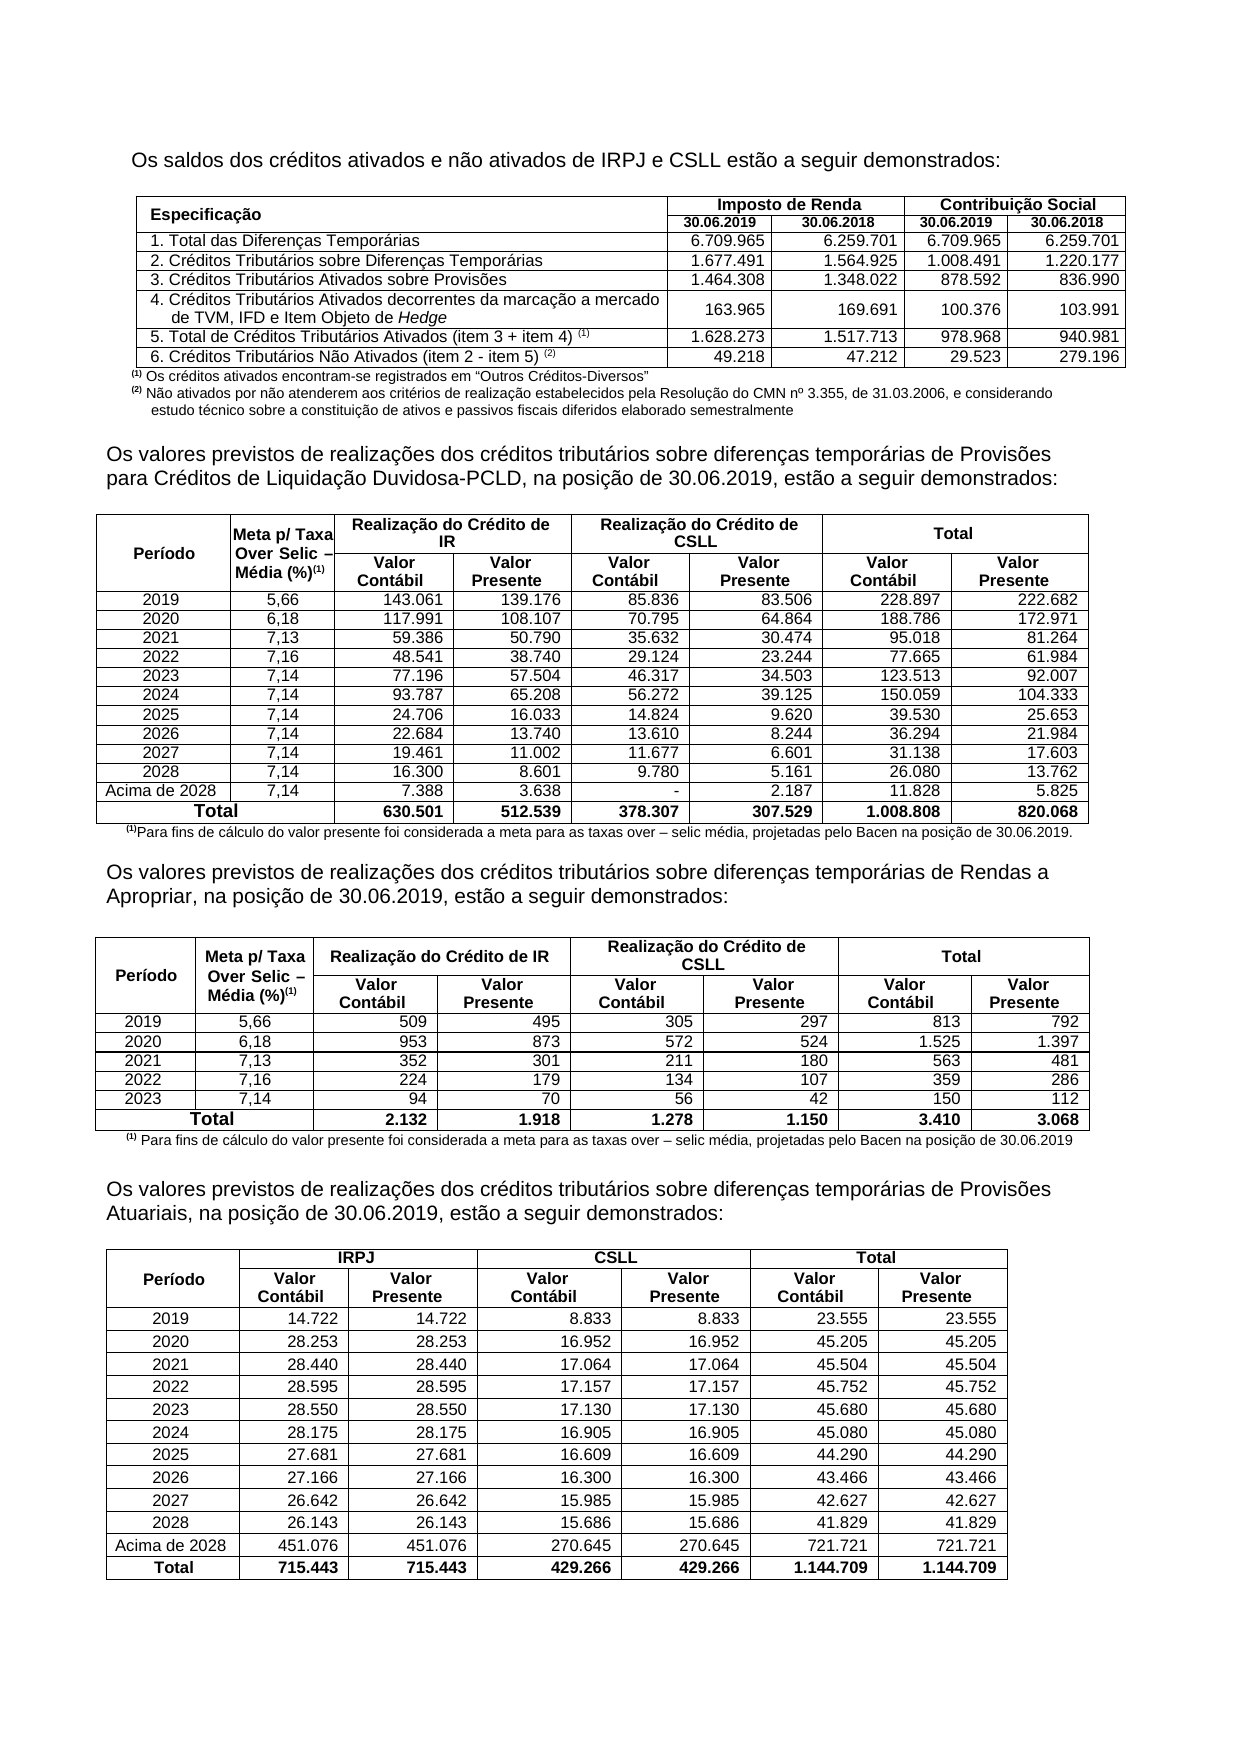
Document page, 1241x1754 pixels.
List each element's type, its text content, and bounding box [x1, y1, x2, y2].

table_cell 297 [704, 1014, 838, 1032]
table_cell 169.691 [772, 291, 904, 328]
text Os valores previstos de realizações dos créditos tributários sobre diferenças temporárias de Provisões para Créditos de Liquidação Duvidosa-PCLD, na posição de 30.06.2019, estão a seguir demonstrados: [106, 442, 1080, 490]
table_cell 27.166 [349, 1466, 477, 1488]
table_cell 16.033 [454, 706, 571, 724]
table_cell 1.144.709 [751, 1557, 878, 1579]
table_cell 8.833 [478, 1308, 621, 1329]
table_cell 14.722 [349, 1308, 477, 1329]
table_cell 940.981 [1008, 329, 1125, 347]
table_cell Valor Presente [690, 554, 822, 591]
table_cell 27.681 [240, 1444, 348, 1465]
text Os saldos dos créditos ativados e não ativados de IRPJ e CSLL estão a seguir demonstrados: [131, 148, 1226, 172]
table_cell 1.628.273 [668, 329, 771, 347]
table_cell 1.464.308 [668, 271, 771, 290]
table_cell 28.253 [349, 1331, 477, 1352]
table_cell 49.218 [668, 348, 771, 367]
table_header Período [107, 1250, 239, 1307]
table_cell 1.517.713 [772, 329, 904, 347]
table_cell 100.376 [905, 291, 1007, 328]
table_cell 7,16 [196, 1072, 313, 1089]
table_cell 16.952 [478, 1331, 621, 1352]
table_cell 28.595 [349, 1376, 477, 1397]
table_cell 2025 [97, 706, 230, 724]
table_cell 715.443 [349, 1557, 477, 1579]
table_cell 44.290 [751, 1444, 878, 1465]
table_cell 93.787 [335, 687, 453, 705]
table_cell 180 [704, 1053, 838, 1071]
table_cell 24.706 [335, 706, 453, 724]
text (2) Não ativados por não atenderem aos critérios de realização estabelecidos pela Resolução do CMN nº 3.355, de 31.03.2006, e considerando estudo técnico sobre a constituição de ativos e passivos fiscais diferidos elaborado semestralmente [131, 385, 1058, 418]
table_cell 43.466 [751, 1466, 878, 1488]
table_cell 6.709.965 [668, 233, 771, 251]
table_cell 103.991 [1008, 291, 1125, 328]
table_cell 30.474 [690, 630, 822, 648]
table_cell 15.985 [622, 1489, 750, 1511]
table_cell 6,18 [231, 611, 334, 629]
table_cell 42.627 [879, 1489, 1007, 1511]
table_cell 2027 [107, 1489, 239, 1511]
table_cell Valor Contábil [571, 976, 703, 1013]
table_cell 359 [839, 1072, 971, 1089]
table_cell 1.564.925 [772, 252, 904, 270]
table_cell 5.161 [690, 764, 822, 782]
table_cell 5,66 [231, 592, 334, 610]
table_cell 6. Créditos Tributários Não Ativados (item 2 - item 5) (2) [137, 348, 667, 367]
table_cell 26.143 [349, 1512, 477, 1533]
table_cell 45.680 [751, 1399, 878, 1420]
table_cell 2028 [97, 764, 230, 782]
table_cell 11.002 [454, 745, 571, 763]
table_cell 286 [972, 1072, 1089, 1089]
table_cell 150.059 [823, 687, 951, 705]
table_cell 70.795 [572, 611, 689, 629]
table_cell 112 [972, 1091, 1089, 1109]
table_cell 45.080 [751, 1421, 878, 1443]
table_cell 7,14 [231, 687, 334, 705]
table_cell 39.530 [823, 706, 951, 724]
table_cell 2022 [96, 1072, 195, 1089]
table_cell 22.684 [335, 726, 453, 744]
table_cell 2025 [107, 1444, 239, 1465]
table_cell 38.740 [454, 649, 571, 667]
table_header Realização do Crédito de CSLL [572, 515, 822, 552]
table_cell 134 [571, 1072, 703, 1089]
table_cell 95.018 [823, 630, 951, 648]
text Os valores previstos de realizações dos créditos tributários sobre diferenças temporárias de Provisões Atuariais, na posição de 30.06.2019, estão a seguir demonstrados: [106, 1177, 1058, 1225]
table_cell 64.864 [690, 611, 822, 629]
table_cell 13.610 [572, 726, 689, 744]
table_cell 30.06.2019 [905, 216, 1007, 232]
table_cell 17.130 [622, 1399, 750, 1420]
table_header CSLL [478, 1250, 750, 1268]
table_cell 28.253 [240, 1331, 348, 1352]
table_cell 45.205 [879, 1331, 1007, 1352]
table_cell 721.721 [751, 1534, 878, 1556]
table_cell 792 [972, 1014, 1089, 1032]
table_cell 65.208 [454, 687, 571, 705]
table_cell Valor Contábil [839, 976, 971, 1013]
table_cell 45.504 [879, 1353, 1007, 1375]
table_cell 39.125 [690, 687, 822, 705]
table_cell 150 [839, 1091, 971, 1109]
table_cell Total [96, 1110, 313, 1130]
table_cell 27.166 [240, 1466, 348, 1488]
table_cell 59.386 [335, 630, 453, 648]
table_cell 13.762 [952, 764, 1088, 782]
table_header Período [97, 515, 230, 591]
table_cell 17.603 [952, 745, 1088, 763]
table_cell 28.550 [240, 1399, 348, 1420]
table_cell 50.790 [454, 630, 571, 648]
table_cell 224 [314, 1072, 437, 1089]
table_cell 28.550 [349, 1399, 477, 1420]
table_cell 16.905 [622, 1421, 750, 1443]
table_cell 2.132 [314, 1110, 437, 1130]
table_cell Valor Contábil [314, 976, 437, 1013]
table_cell Valor Presente [879, 1269, 1007, 1307]
table_cell 45.205 [751, 1331, 878, 1352]
table_header Especificação [137, 197, 667, 232]
table_header Realização do Crédito de IR [314, 938, 570, 975]
table_cell 873 [438, 1033, 570, 1051]
table_cell 222.682 [952, 592, 1088, 610]
table_cell 188.786 [823, 611, 951, 629]
table_cell 1.008.808 [823, 802, 951, 823]
table_cell 307.529 [690, 802, 822, 823]
table_cell 7,14 [196, 1091, 313, 1109]
table_cell 1.397 [972, 1033, 1089, 1051]
table_cell 26.143 [240, 1512, 348, 1533]
table_cell 7,14 [231, 764, 334, 782]
table_cell 7.388 [335, 783, 453, 801]
table_cell 3. Créditos Tributários Ativados sobre Provisões [137, 271, 667, 290]
table_cell Valor Contábil [478, 1269, 621, 1307]
table_cell 57.504 [454, 668, 571, 686]
table_cell 2024 [97, 687, 230, 705]
table_cell 878.592 [905, 271, 1007, 290]
table_cell 104.333 [952, 687, 1088, 705]
table_header Contribuição Social [905, 197, 1125, 215]
table_cell 6.601 [690, 745, 822, 763]
table_cell 5. Total de Créditos Tributários Ativados (item 3 + item 4) (1) [137, 329, 667, 347]
table_cell 451.076 [349, 1534, 477, 1556]
table_cell 15.686 [478, 1512, 621, 1533]
table_cell 7,14 [231, 706, 334, 724]
table_cell 163.965 [668, 291, 771, 328]
table_cell 16.609 [478, 1444, 621, 1465]
table_cell 6.259.701 [1008, 233, 1125, 251]
table_cell 3.638 [454, 783, 571, 801]
text (1)Para fins de cálculo do valor presente foi considerada a meta para as taxas over – selic média, projetadas pelo Bacen na posição de 30.06.2019. [126, 824, 1226, 840]
table_cell Valor Presente [454, 554, 571, 591]
table_cell 143.061 [335, 592, 453, 610]
table_cell Total [107, 1557, 239, 1579]
table_cell 7,14 [231, 668, 334, 686]
table_cell 6.709.965 [905, 233, 1007, 251]
table_cell 953 [314, 1033, 437, 1051]
table_cell 7,16 [231, 649, 334, 667]
table_cell 378.307 [572, 802, 689, 823]
table_cell Valor Presente [438, 976, 570, 1013]
table_cell 15.686 [622, 1512, 750, 1533]
table_cell 21.984 [952, 726, 1088, 744]
table_cell 41.829 [879, 1512, 1007, 1533]
table_cell 820.068 [952, 802, 1088, 823]
table_cell 228.897 [823, 592, 951, 610]
table_cell 7,14 [231, 783, 334, 801]
table_cell 4. Créditos Tributários Ativados decorrentes da marcação a mercado de TVM, IFD e Item Objeto de Hedge [137, 291, 667, 328]
table_header IRPJ [240, 1250, 477, 1268]
table_cell 2023 [96, 1091, 195, 1109]
table_cell 5,66 [196, 1014, 313, 1032]
table_header Total [751, 1250, 1007, 1268]
table_cell 35.632 [572, 630, 689, 648]
table_cell 2026 [97, 726, 230, 744]
table_cell Valor Presente [952, 554, 1088, 591]
table_cell 1.008.491 [905, 252, 1007, 270]
table_cell Valor Presente [972, 976, 1089, 1013]
table_cell 524 [704, 1033, 838, 1051]
table_cell Valor Contábil [335, 554, 453, 591]
table_cell Total [97, 802, 334, 823]
table_cell 2019 [107, 1308, 239, 1329]
table_cell 2020 [96, 1033, 195, 1051]
table_cell 305 [571, 1014, 703, 1032]
table_cell 14.722 [240, 1308, 348, 1329]
table_cell 2020 [107, 1331, 239, 1352]
table_cell 630.501 [335, 802, 453, 823]
table_cell 28.440 [349, 1353, 477, 1375]
table_cell 2026 [107, 1466, 239, 1488]
table_header Meta p/ Taxa Over Selic – Média (%)(1) [231, 515, 334, 591]
table_cell 41.829 [751, 1512, 878, 1533]
table_cell 42.627 [751, 1489, 878, 1511]
table_cell 30.06.2019 [668, 216, 771, 232]
table_cell Acima de 2028 [107, 1534, 239, 1556]
table_cell 2022 [97, 649, 230, 667]
table_header Meta p/ Taxa Over Selic – Média (%)(1) [196, 938, 313, 1013]
table_cell 7,13 [196, 1053, 313, 1071]
table_cell 211 [571, 1053, 703, 1071]
table_cell 26.080 [823, 764, 951, 782]
table_cell 94 [314, 1091, 437, 1109]
table_cell Acima de 2028 [97, 783, 230, 801]
table_cell 16.952 [622, 1331, 750, 1352]
table_cell 1.677.491 [668, 252, 771, 270]
table_cell 15.985 [478, 1489, 621, 1511]
table_cell 42 [704, 1091, 838, 1109]
table_cell 495 [438, 1014, 570, 1032]
table_cell 45.752 [879, 1376, 1007, 1397]
table_cell 2021 [107, 1353, 239, 1375]
table_cell 172.971 [952, 611, 1088, 629]
table_cell 429.266 [622, 1557, 750, 1579]
table_cell 481 [972, 1053, 1089, 1071]
table_header Total [823, 515, 1088, 552]
table_cell 56 [571, 1091, 703, 1109]
table_cell 3.068 [972, 1110, 1089, 1130]
table_cell 45.080 [879, 1421, 1007, 1443]
table_cell 2019 [96, 1014, 195, 1032]
table_cell 2023 [97, 668, 230, 686]
table_header Realização do Crédito de CSLL [571, 938, 838, 975]
table_cell 77.665 [823, 649, 951, 667]
table_cell 45.680 [879, 1399, 1007, 1420]
table_cell Valor Contábil [240, 1269, 348, 1307]
table_cell 108.107 [454, 611, 571, 629]
table_cell 28.595 [240, 1376, 348, 1397]
table_cell 11.677 [572, 745, 689, 763]
table_cell 2.187 [690, 783, 822, 801]
table_cell 16.300 [335, 764, 453, 782]
table_cell 1.918 [438, 1110, 570, 1130]
table_cell 30.06.2018 [772, 216, 904, 232]
table_cell 48.541 [335, 649, 453, 667]
table_cell 715.443 [240, 1557, 348, 1579]
table_cell 28.440 [240, 1353, 348, 1375]
table_header Período [96, 938, 195, 1013]
table_cell 17.064 [622, 1353, 750, 1375]
table_cell 270.645 [478, 1534, 621, 1556]
table_cell 107 [704, 1072, 838, 1089]
table_cell 31.138 [823, 745, 951, 763]
table_cell 29.124 [572, 649, 689, 667]
table_cell 16.300 [622, 1466, 750, 1488]
table_cell 563 [839, 1053, 971, 1071]
table_cell 16.300 [478, 1466, 621, 1488]
table_cell 279.196 [1008, 348, 1125, 367]
table_cell 17.157 [478, 1376, 621, 1397]
table_cell 1. Total das Diferenças Temporárias [137, 233, 667, 251]
table_cell - [572, 783, 689, 801]
table_cell 9.780 [572, 764, 689, 782]
table_cell 28.175 [240, 1421, 348, 1443]
table_cell 45.504 [751, 1353, 878, 1375]
table_cell 44.290 [879, 1444, 1007, 1465]
table_cell 352 [314, 1053, 437, 1071]
table_cell 117.991 [335, 611, 453, 629]
table_cell 2023 [107, 1399, 239, 1420]
table_cell 5.825 [952, 783, 1088, 801]
table_cell Valor Contábil [823, 554, 951, 591]
table_cell 23.244 [690, 649, 822, 667]
table_header Total [839, 938, 1089, 975]
table_cell 6,18 [196, 1033, 313, 1051]
table_cell 1.348.022 [772, 271, 904, 290]
table_cell 1.150 [704, 1110, 838, 1130]
table_cell 7,14 [231, 745, 334, 763]
table_cell 36.294 [823, 726, 951, 744]
table_cell 2021 [97, 630, 230, 648]
table_cell 56.272 [572, 687, 689, 705]
table_cell 301 [438, 1053, 570, 1071]
text (1) Os créditos ativados encontram-se registrados em “Outros Créditos-Diversos” [131, 368, 1226, 385]
table_cell 16.905 [478, 1421, 621, 1443]
table_cell 1.220.177 [1008, 252, 1125, 270]
table_cell 179 [438, 1072, 570, 1089]
table_cell 6.259.701 [772, 233, 904, 251]
table_cell 45.752 [751, 1376, 878, 1397]
table_cell 978.968 [905, 329, 1007, 347]
text (1) Para fins de cálculo do valor presente foi considerada a meta para as taxas over – selic média, projetadas pelo Bacen na posição de 30.06.2019 [126, 1131, 1226, 1148]
table_cell 13.740 [454, 726, 571, 744]
table_cell 509 [314, 1014, 437, 1032]
table_header Realização do Crédito de IR [335, 515, 571, 552]
table_cell 2024 [107, 1421, 239, 1443]
table_cell 26.642 [240, 1489, 348, 1511]
table_cell Valor Presente [622, 1269, 750, 1307]
table_cell 2027 [97, 745, 230, 763]
table_cell 7,14 [231, 726, 334, 744]
table_cell 813 [839, 1014, 971, 1032]
table_cell 1.144.709 [879, 1557, 1007, 1579]
table_cell 451.076 [240, 1534, 348, 1556]
table_cell 81.264 [952, 630, 1088, 648]
table_cell 572 [571, 1033, 703, 1051]
table_cell 8.244 [690, 726, 822, 744]
table_cell 512.539 [454, 802, 571, 823]
table_cell 29.523 [905, 348, 1007, 367]
table_cell 2028 [107, 1512, 239, 1533]
table_cell 26.642 [349, 1489, 477, 1511]
table_cell 7,13 [231, 630, 334, 648]
table_cell Valor Contábil [572, 554, 689, 591]
table_cell 8.833 [622, 1308, 750, 1329]
text Os valores previstos de realizações dos créditos tributários sobre diferenças temporárias de Rendas a Apropriar, na posição de 30.06.2019, estão a seguir demonstrados: [106, 860, 1058, 908]
table_cell 2022 [107, 1376, 239, 1397]
table_cell Valor Contábil [751, 1269, 878, 1307]
table_cell 16.609 [622, 1444, 750, 1465]
table_cell 47.212 [772, 348, 904, 367]
table_cell 270.645 [622, 1534, 750, 1556]
table_cell 721.721 [879, 1534, 1007, 1556]
table_cell 14.824 [572, 706, 689, 724]
table_cell 8.601 [454, 764, 571, 782]
table_cell 1.278 [571, 1110, 703, 1130]
table_cell 429.266 [478, 1557, 621, 1579]
table_cell 2019 [97, 592, 230, 610]
table_cell 9.620 [690, 706, 822, 724]
table_cell 17.157 [622, 1376, 750, 1397]
table_header Imposto de Renda [668, 197, 904, 215]
table_cell 123.513 [823, 668, 951, 686]
table_cell 1.525 [839, 1033, 971, 1051]
table_cell 17.130 [478, 1399, 621, 1420]
table_cell 19.461 [335, 745, 453, 763]
table_cell 25.653 [952, 706, 1088, 724]
table_cell 836.990 [1008, 271, 1125, 290]
table_cell Valor Presente [704, 976, 838, 1013]
table_cell 2020 [97, 611, 230, 629]
table_cell 30.06.2018 [1008, 216, 1125, 232]
table_cell 23.555 [879, 1308, 1007, 1329]
table_cell 17.064 [478, 1353, 621, 1375]
table_cell Valor Presente [349, 1269, 477, 1307]
table_cell 92.007 [952, 668, 1088, 686]
table_cell 43.466 [879, 1466, 1007, 1488]
table_cell 23.555 [751, 1308, 878, 1329]
table_cell 77.196 [335, 668, 453, 686]
table_cell 2. Créditos Tributários sobre Diferenças Temporárias [137, 252, 667, 270]
table_cell 3.410 [839, 1110, 971, 1130]
table_cell 83.506 [690, 592, 822, 610]
table_cell 34.503 [690, 668, 822, 686]
table_cell 11.828 [823, 783, 951, 801]
table_cell 2021 [96, 1053, 195, 1071]
table_cell 85.836 [572, 592, 689, 610]
table_cell 139.176 [454, 592, 571, 610]
table_cell 27.681 [349, 1444, 477, 1465]
table_cell 46.317 [572, 668, 689, 686]
table_cell 61.984 [952, 649, 1088, 667]
table_cell 28.175 [349, 1421, 477, 1443]
table_cell 70 [438, 1091, 570, 1109]
